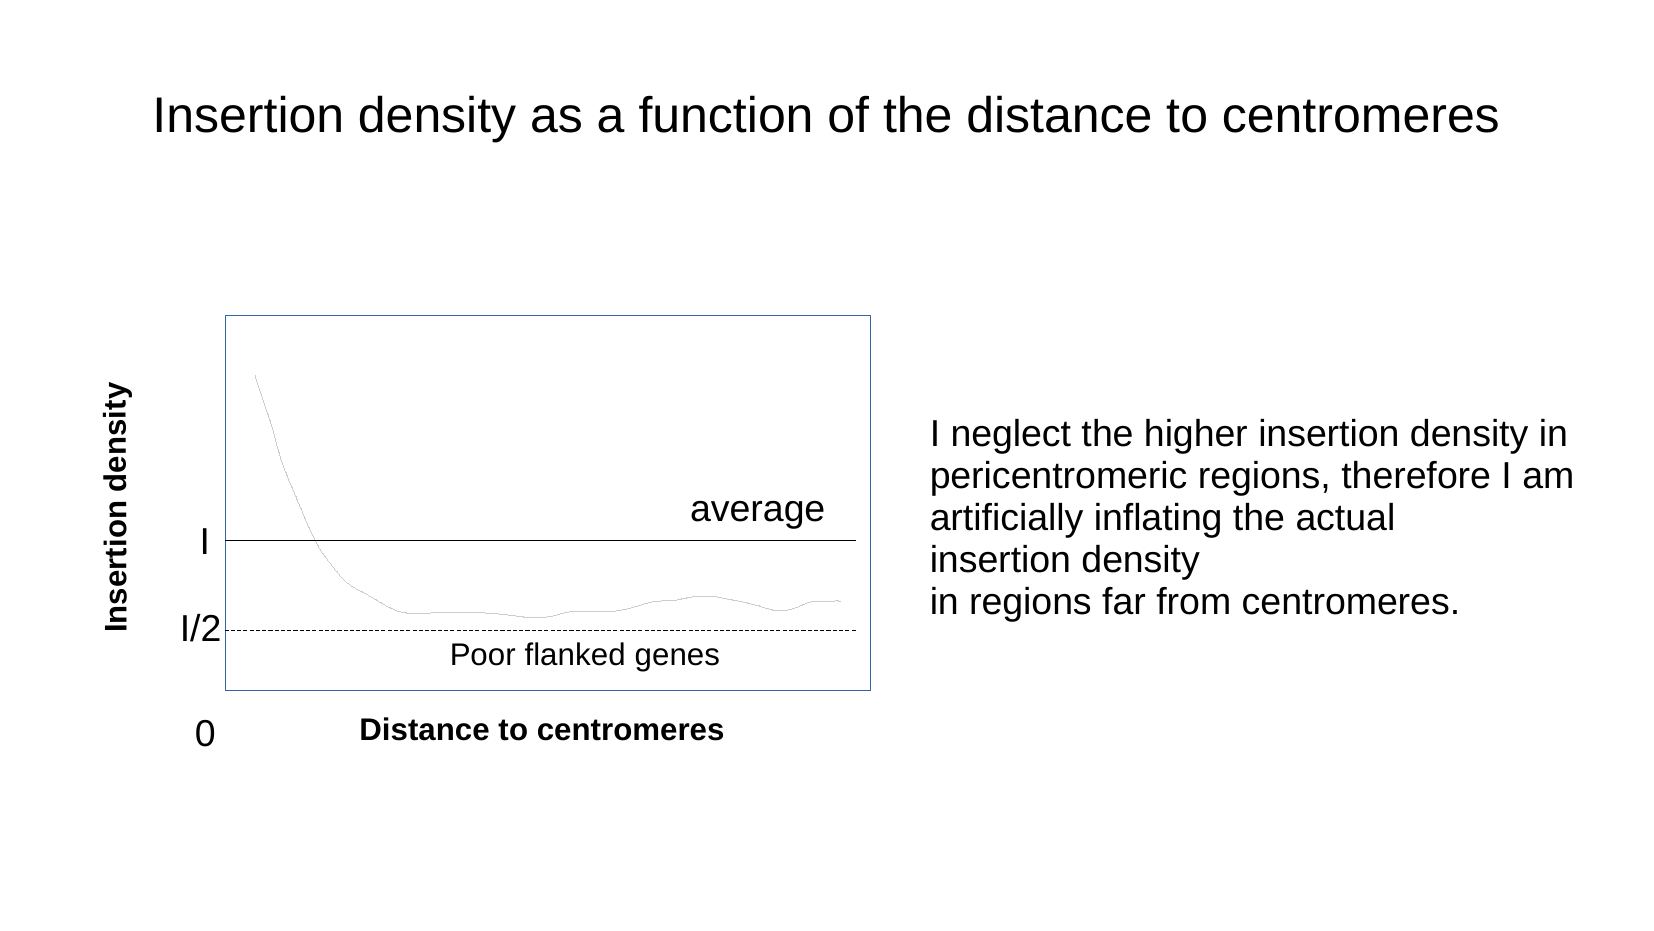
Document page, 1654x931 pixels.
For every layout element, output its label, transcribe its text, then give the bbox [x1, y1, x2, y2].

text_box I/2 [165, 600, 237, 657]
title Insertion density as a function of the distance to centromeres [82, 37, 1571, 193]
text_box Poor flanked genes [435, 630, 826, 680]
text_box Insertion density [89, 367, 141, 648]
text_box I [184, 513, 226, 571]
text_box average [675, 480, 841, 537]
text_box 0 [180, 705, 231, 762]
text_box Distance to centromeres [344, 705, 741, 755]
text_box I neglect the higher insertion density in pericentromeric regions, therefore I am artificially inflating the actual insertion density in regions far from centromeres. [915, 405, 1601, 630]
